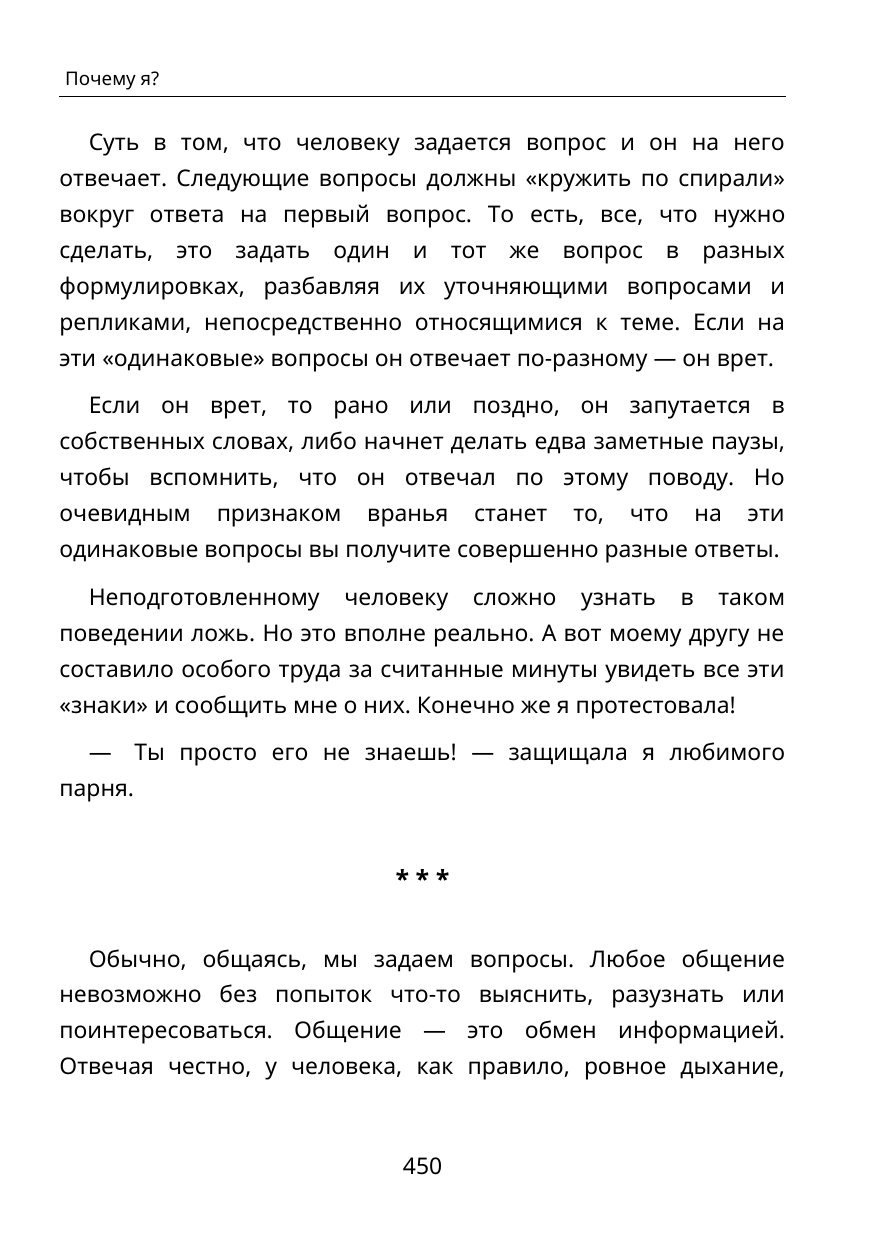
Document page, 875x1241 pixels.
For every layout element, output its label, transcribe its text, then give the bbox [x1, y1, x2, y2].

subtitle * * * [59, 862, 786, 896]
list Ты просто его не знаешь! — защищала я любимого парня. [59, 736, 786, 803]
text Суть в том, что человеку задается вопрос и он на него отвечает. Следующие вопросы должны «кружить по спирали» вокруг ответа на первый вопрос. То есть, все, что нужно сделать, это задать один и тот же вопрос в разных формулировках, разбавляя их уточняющими вопросами и репликами, непосредственно относящимися к теме. Если на эти «одинаковые» вопросы он отвечает по-разному — он врет. [59, 126, 786, 373]
text Неподготовленному человеку сложно узнать в таком поведении ложь. Но это вполне реально. А вот моему другу не составило особого труда за считанные минуты увидеть все эти «знаки» и сообщить мне о них. Конечно же я протестовала! [59, 581, 786, 720]
text Обычно, общаясь, мы задаем вопросы. Любое общение невозможно без попыток что-то выяснить, разузнать или поинтересоваться. Общение — это обмен информацией. Отвечая честно, у человека, как правило, ровное дыхание, [59, 942, 786, 1082]
text Если он врет, то рано или поздно, он запутается в собственных словах, либо начнет делать едва заметные паузы, чтобы вспомнить, что он отвечал по этому поводу. Но очевидным признаком вранья станет то, что на эти одинаковые вопросы вы получите совершенно разные ответы. [59, 389, 786, 564]
